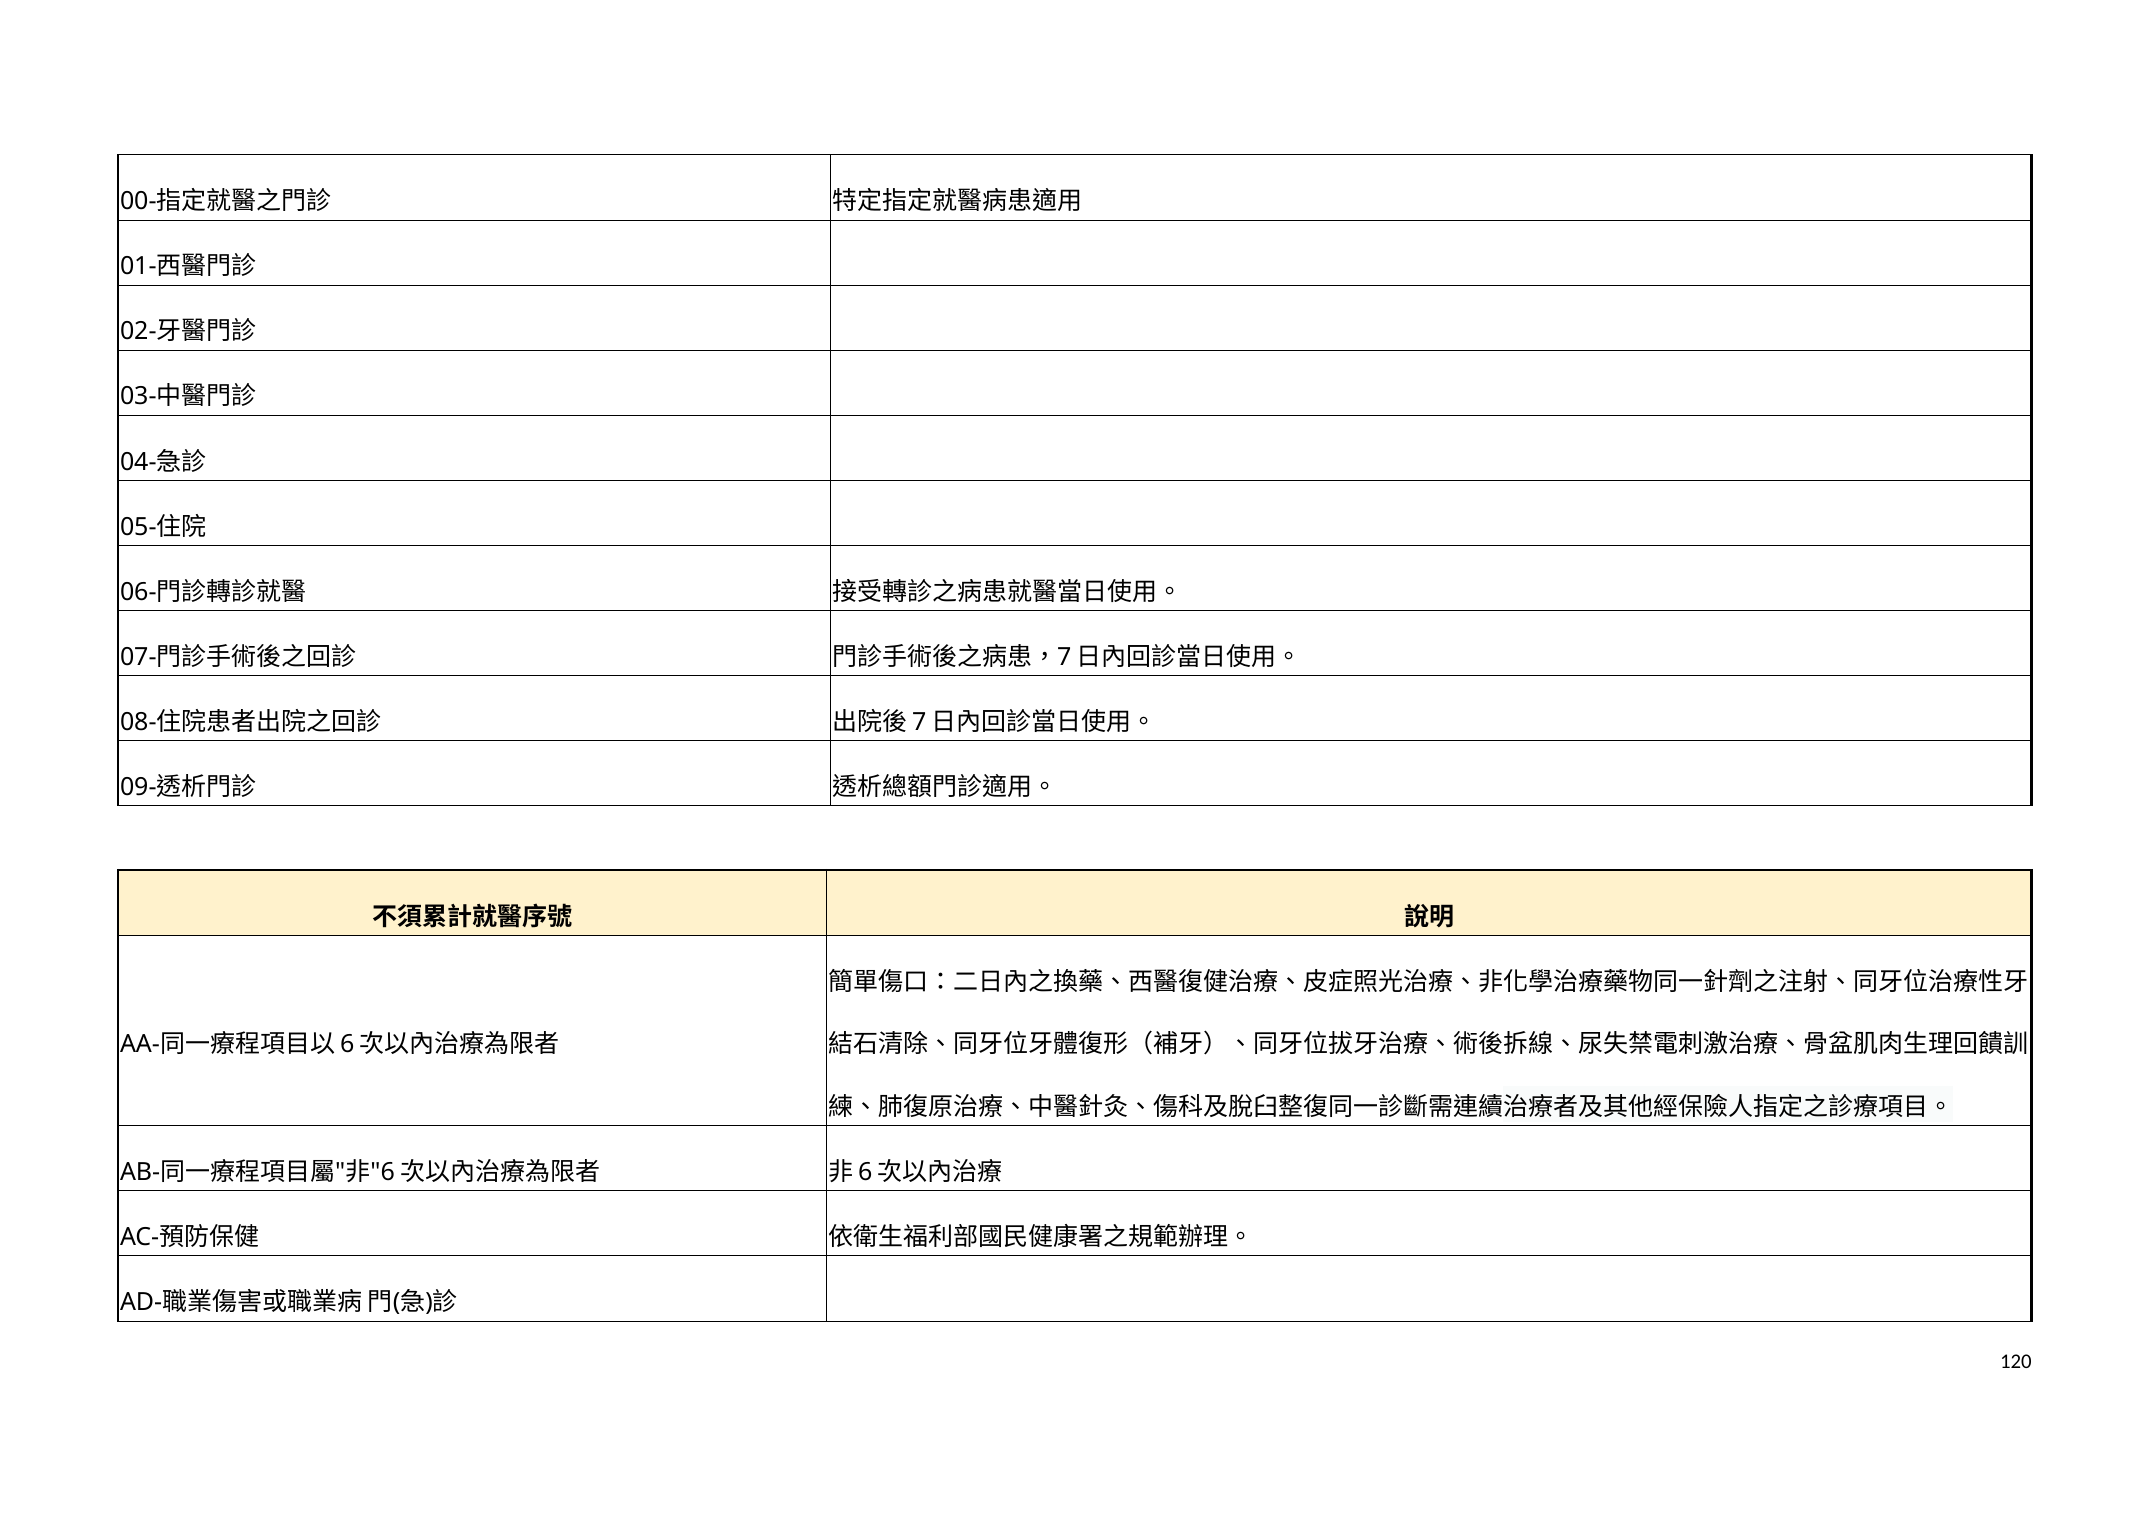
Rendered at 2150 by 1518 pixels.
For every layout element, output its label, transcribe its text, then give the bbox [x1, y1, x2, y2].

table_cell AA-同一療程項目以6次以內治療為限者 [119, 936, 826, 1125]
table_cell 特定指定就醫病患適用 [831, 155, 2030, 219]
table_cell 04-急診 [119, 416, 830, 480]
table_cell AD-職業傷害或職業病 門(急)診 [119, 1256, 826, 1321]
table_header 說明 [827, 871, 2030, 935]
table_header 不須累計就醫序號 [119, 871, 826, 935]
table_cell 03-中醫門診 [119, 351, 830, 415]
table_cell 02-牙醫門診 [119, 286, 830, 350]
table_cell 08-住院患者出院之回診 [119, 676, 830, 740]
table_cell 01-西醫門診 [119, 221, 830, 284]
table_cell 05-住院 [119, 481, 830, 545]
table_cell [827, 1256, 2030, 1321]
table_cell 00-指定就醫之門診 [119, 155, 830, 219]
table_cell AB-同一療程項目屬"非"6次以內治療為限者 [119, 1126, 826, 1190]
table_cell [831, 351, 2030, 415]
table_cell AC-預防保健 [119, 1191, 826, 1255]
table_cell 依衛生福利部國民健康署之規範辦理。 [827, 1191, 2030, 1255]
table_cell 接受轉診之病患就醫當日使用。 [831, 546, 2030, 610]
table_cell [831, 221, 2030, 284]
table_cell 非6次以內治療 [827, 1126, 2030, 1190]
table_cell 出院後7日內回診當日使用。 [831, 676, 2030, 740]
table_cell [831, 416, 2030, 480]
table_cell 09-透析門診 [119, 741, 830, 805]
table_cell 透析總額門診適用。 [831, 741, 2030, 805]
table_cell [831, 481, 2030, 545]
table_cell 06-門診轉診就醫 [119, 546, 830, 610]
table_cell [831, 286, 2030, 350]
table_cell 門診手術後之病患，7日內回診當日使用。 [831, 611, 2030, 675]
table_cell 07-門診手術後之回診 [119, 611, 830, 675]
table_cell 簡單傷口：二日內之換藥、西醫復健治療、皮症照光治療、非化學治療藥物同一針劑之注射、同牙位治療性牙結石清除、同牙位牙體復形（補牙）、同牙位拔牙治療、術後拆線、尿失禁電刺激治療、骨盆肌肉生理回饋訓練、肺復原治療、中醫針灸、傷科及脫臼整復同一診斷需連續治療者及其他經保險人指定之診療項目。 [827, 936, 2030, 1125]
